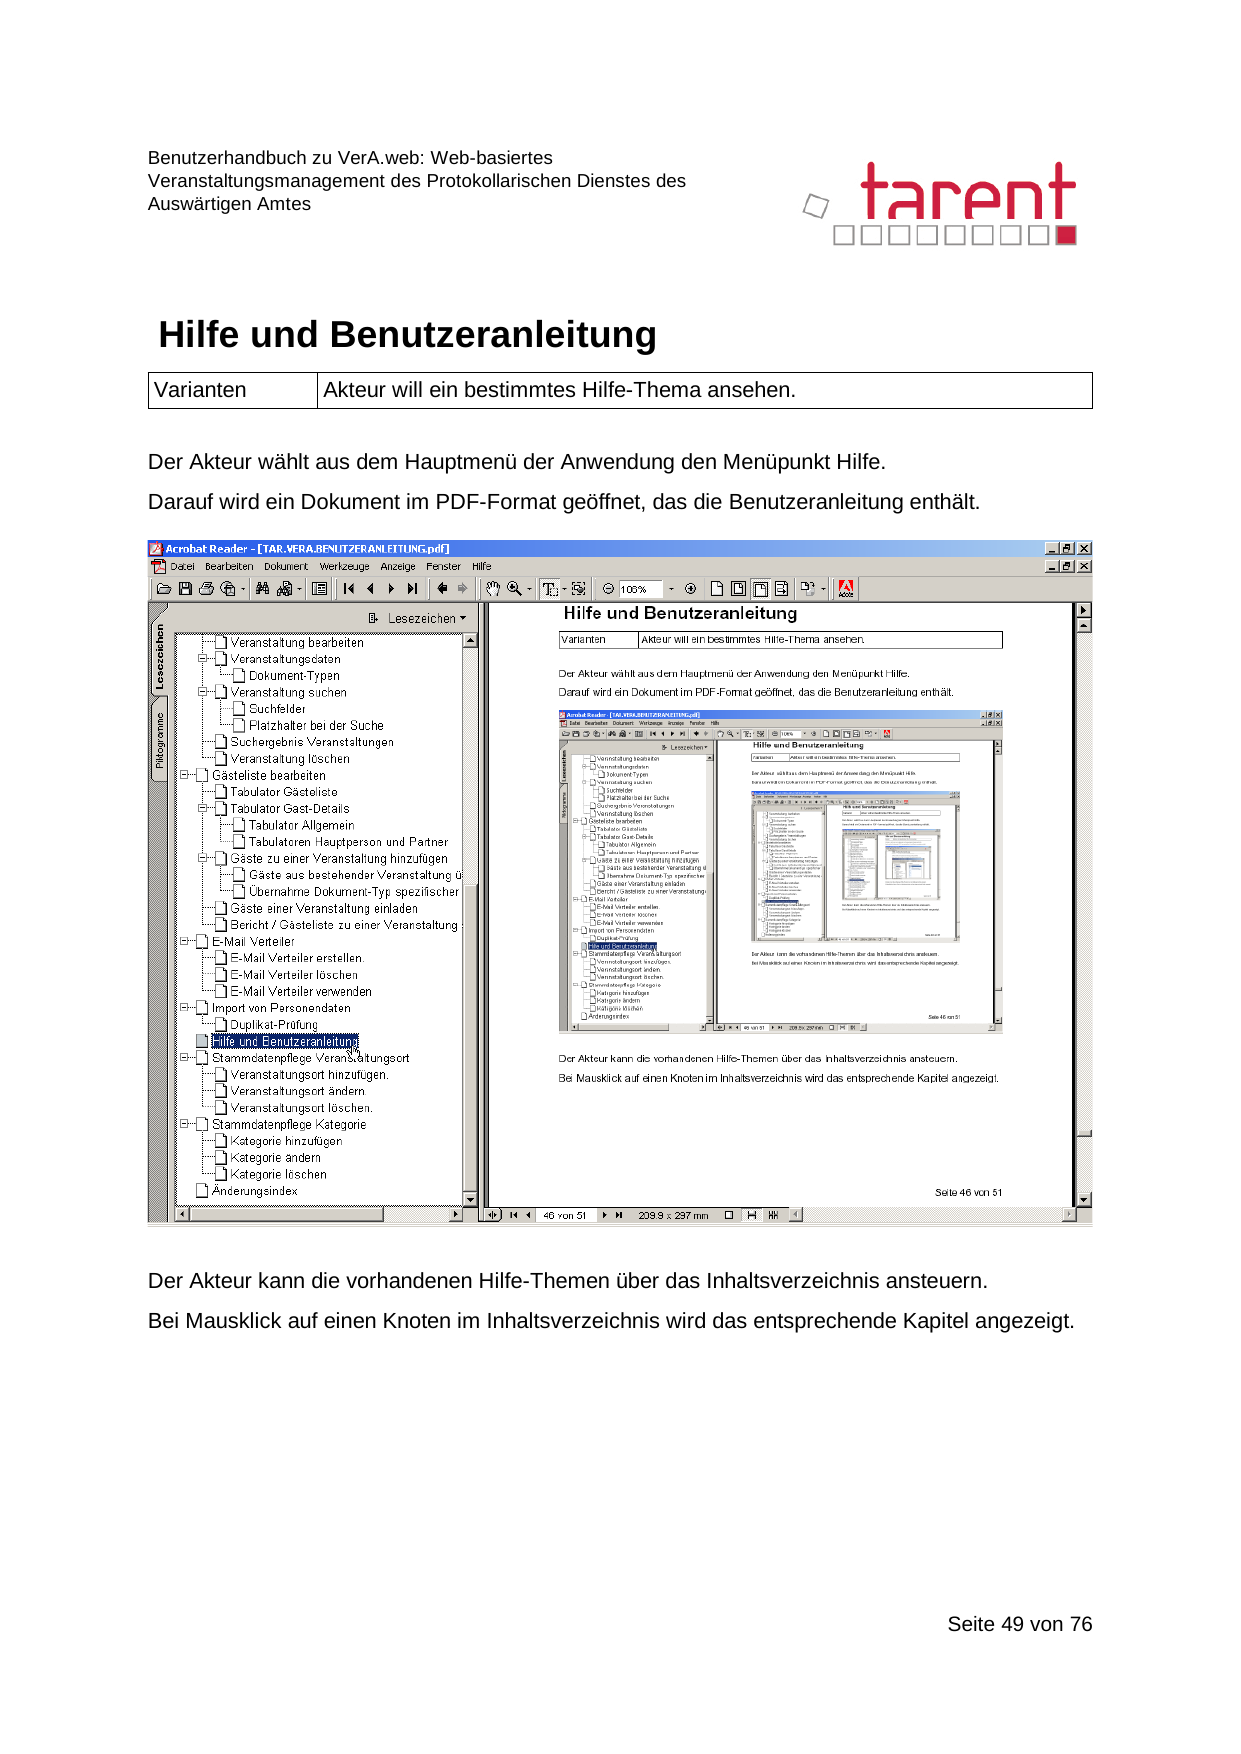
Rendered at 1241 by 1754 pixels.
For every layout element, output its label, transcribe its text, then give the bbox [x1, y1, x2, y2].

table_header Akteur will ein bestimmtes Hilfe-Thema ansehen. [318, 373, 1092, 408]
picture [790, 151, 1091, 255]
text Der Akteur wählt aus dem Hauptmenü der Anwendung den Menüpunkt Hilfe. [148, 450, 1092, 474]
subtitle Hilfe und Benutzeranleitung [148, 313, 1092, 355]
text Bei Mausklick auf einen Knoten im Inhaltsverzeichnis wird das entsprechende Kapitel angezeigt. [148, 1308, 1092, 1332]
text Der Akteur kann die vorhandenen Hilfe-Themen über das Inhaltsverzeichnis ansteuern. [148, 1269, 1092, 1293]
table_header Varianten [149, 373, 317, 408]
picture [147, 540, 1093, 1227]
text Darauf wird ein Dokument im PDF-Format geöffnet, das die Benutzeranleitung enthält. [148, 489, 1092, 540]
